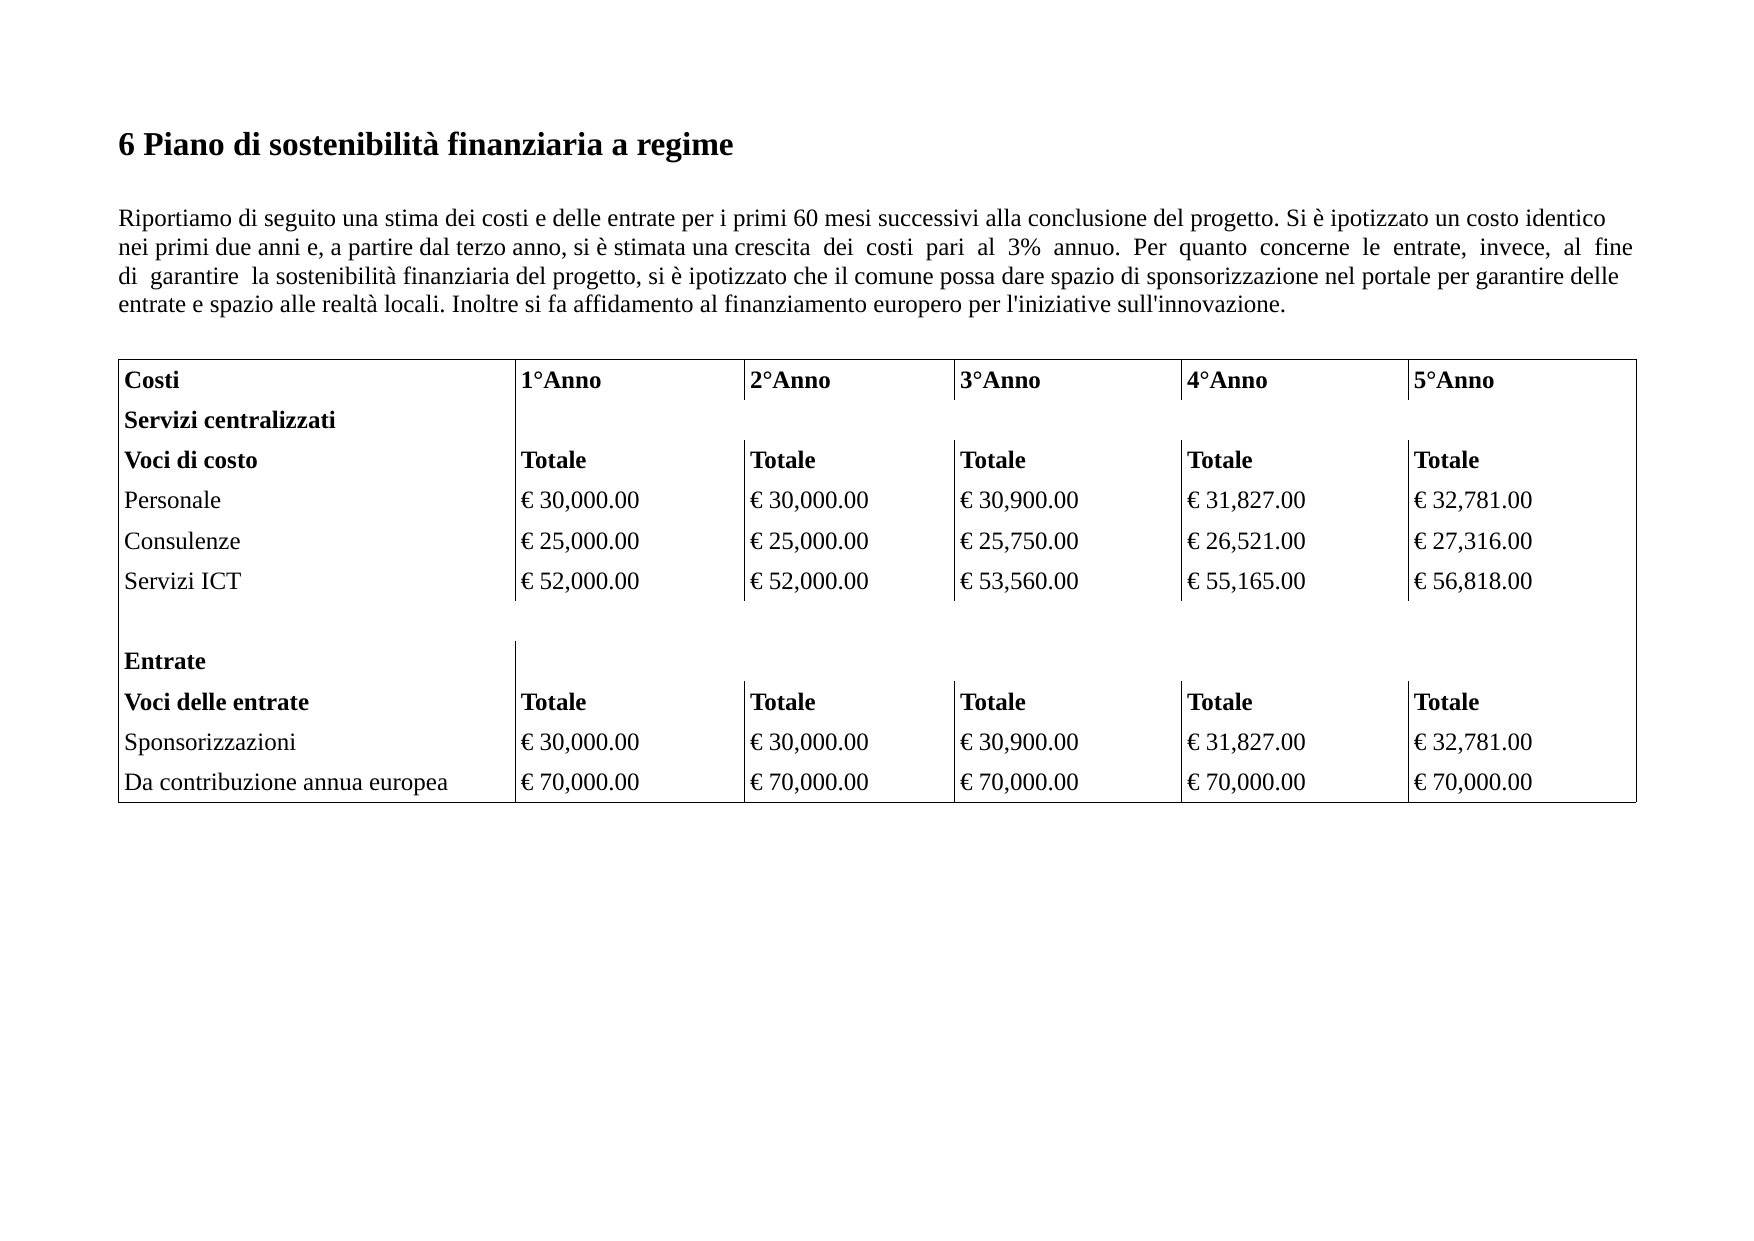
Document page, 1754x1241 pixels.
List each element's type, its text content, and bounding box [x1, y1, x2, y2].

table_cell € 30.000,00 [516, 721, 744, 761]
table_cell Totale [1409, 681, 1636, 721]
table_cell Voci delle entrate [119, 681, 515, 721]
table_header 1°Anno [516, 360, 744, 399]
table_cell € 70.000,00 [1182, 761, 1408, 802]
table_cell Entrate [119, 641, 515, 681]
table_cell € 70.000,00 [955, 761, 1181, 802]
table_cell Servizi ICT [119, 560, 515, 601]
table_cell [119, 601, 1636, 641]
table_cell € 70.000,00 [1409, 761, 1636, 802]
table_cell € 31.827,00 [1182, 721, 1408, 761]
text 6 Piano di sostenibilità finanziaria a regime [118, 124, 1636, 162]
table_cell [516, 641, 1636, 681]
table_cell Sponsorizzazioni [119, 721, 515, 761]
table_cell € 30.000,00 [516, 480, 744, 520]
table_cell Totale [745, 681, 954, 721]
table_cell Totale [1182, 440, 1408, 480]
table_cell € 30.900,00 [955, 480, 1181, 520]
table_cell € 70.000,00 [516, 761, 744, 802]
table_cell € 32.781,00 [1409, 721, 1636, 761]
table_header 5°Anno [1409, 360, 1636, 399]
table_cell € 52.000,00 [516, 560, 744, 601]
table_cell € 55.165,00 [1182, 560, 1408, 601]
table_cell € 56.818,00 [1409, 560, 1636, 601]
table_cell Totale [516, 681, 744, 721]
table_cell Totale [955, 440, 1181, 480]
table_cell Servizi centralizzati [119, 400, 515, 440]
table_cell Totale [745, 440, 954, 480]
table_cell € 26.521,00 [1182, 520, 1408, 560]
text Riportiamo di seguito una stima dei costi e delle entrate per i primi 60 mesi successivi alla conclusione del progetto. Si è ipotizzato un costo identico nei primi due anni e, a partire dal terzo anno, si è stimata una crescita dei costi pari al 3% annuo. Per quanto concerne le entrate, invece, al fine di garantire la sostenibilità finanziaria del progetto, si è ipotizzato che il comune possa dare spazio di sponsorizzazione nel portale per garantire delle entrate e spazio alle realtà locali. Inoltre si fa affidamento al finanziamento europero per l'iniziative sull'innovazione. [118, 203, 1636, 318]
table_cell € 32.781,00 [1409, 480, 1636, 520]
table_cell Totale [1182, 681, 1408, 721]
table_header Costi [119, 360, 515, 399]
table_cell Totale [955, 681, 1181, 721]
table_cell € 52.000,00 [745, 560, 954, 601]
table_cell € 25.000,00 [516, 520, 744, 560]
table_cell Totale [516, 440, 744, 480]
table_cell € 53.560,00 [955, 560, 1181, 601]
table_cell € 30.000,00 [745, 480, 954, 520]
table_cell Totale [1409, 440, 1636, 480]
table_header 2°Anno [745, 360, 954, 399]
table_header 3°Anno [955, 360, 1181, 399]
table_cell [516, 400, 1636, 440]
table_header 4°Anno [1182, 360, 1408, 399]
table_cell Consulenze [119, 520, 515, 560]
table_cell € 31.827,00 [1182, 480, 1408, 520]
table_cell Personale [119, 480, 515, 520]
table_cell € 27.316,00 [1409, 520, 1636, 560]
table_cell € 25.750,00 [955, 520, 1181, 560]
table_cell € 25.000,00 [745, 520, 954, 560]
table_cell € 70.000,00 [745, 761, 954, 802]
table_cell € 30.000,00 [745, 721, 954, 761]
table_cell Voci di costo [119, 440, 515, 480]
table_cell € 30.900,00 [955, 721, 1181, 761]
table_cell Da contribuzione annua europea [119, 761, 515, 802]
